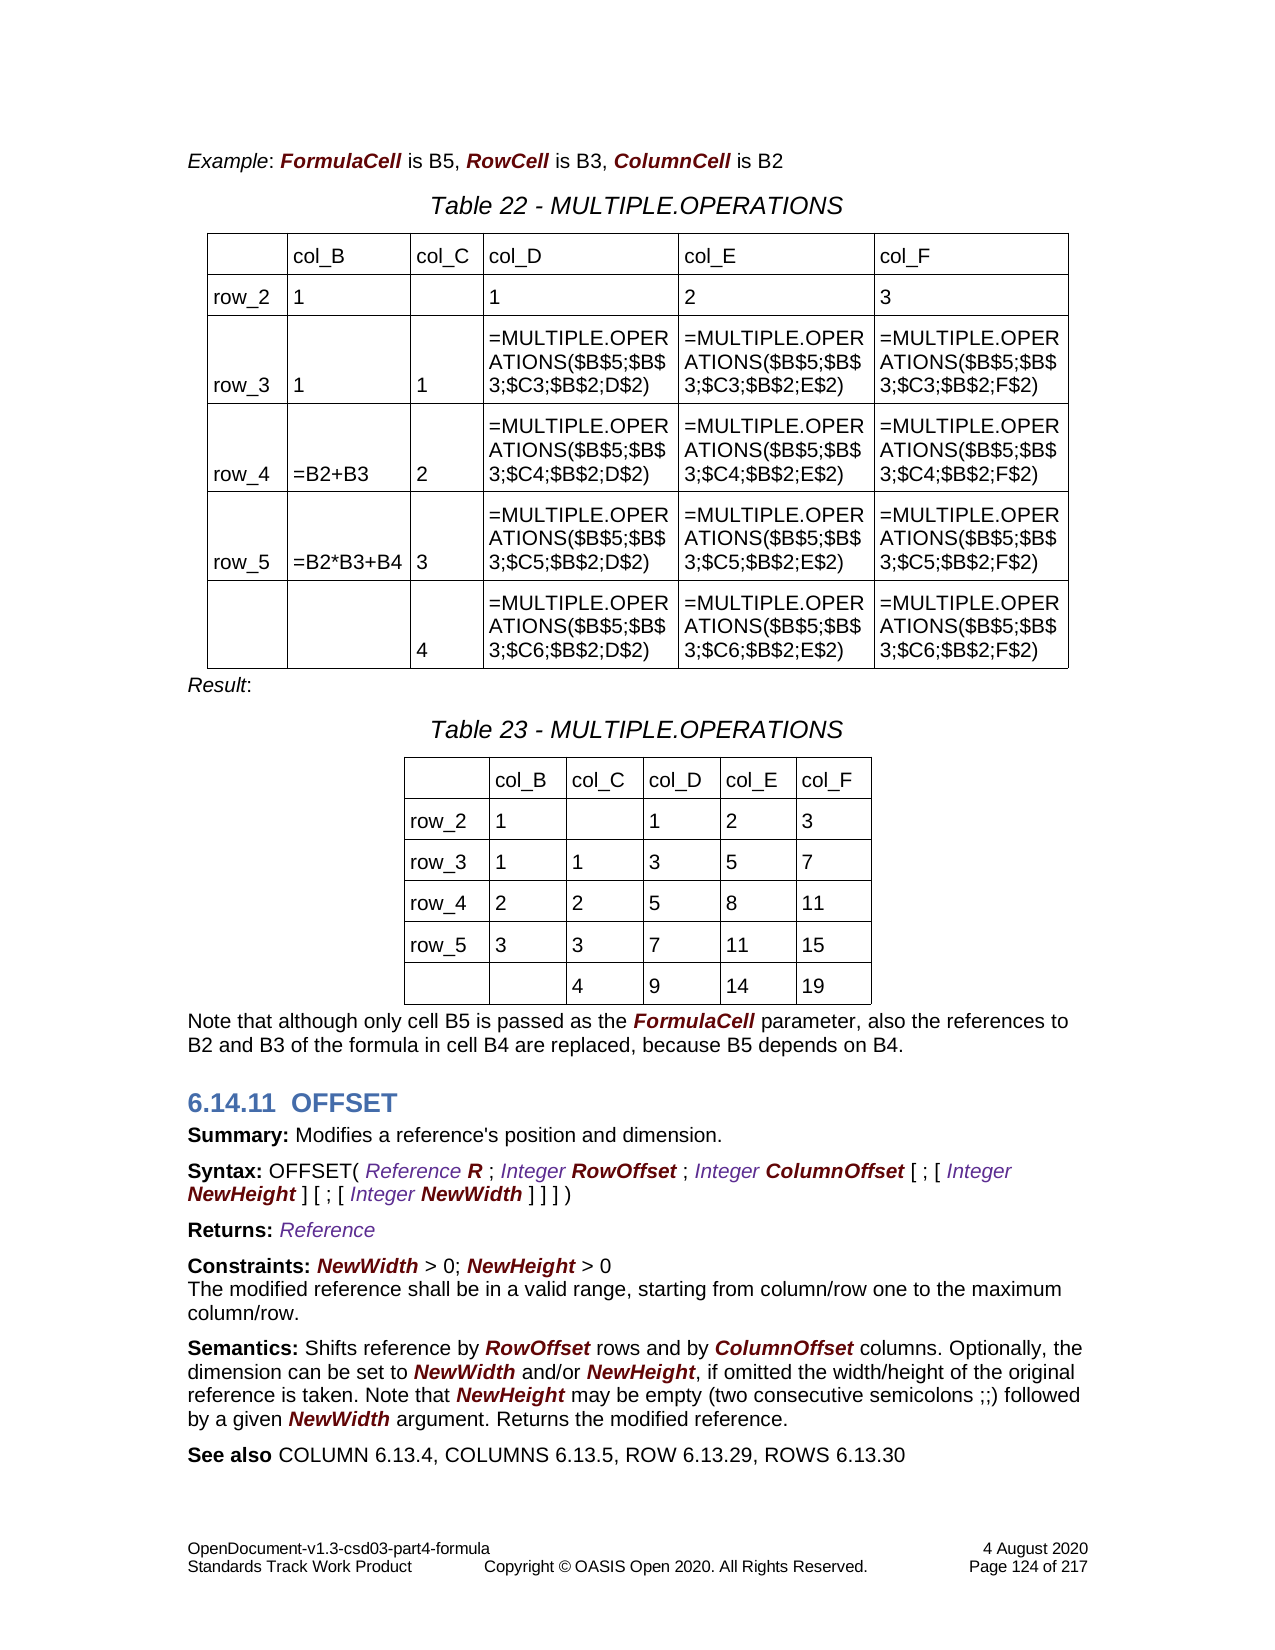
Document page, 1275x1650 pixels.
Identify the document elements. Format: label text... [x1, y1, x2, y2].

table_cell =MULTIPLE.OPERATIONS($B$5;$B$3;$C3;$B$2;F$2) [875, 316, 1068, 403]
table_cell 11 [797, 881, 871, 921]
table_header col_B [490, 758, 566, 798]
table_cell row_4 [208, 404, 287, 491]
table_cell row_3 [208, 316, 287, 403]
table_cell 4 [567, 963, 643, 1003]
table_header [208, 234, 287, 274]
table_cell row_5 [208, 492, 287, 579]
table_cell 7 [797, 840, 871, 880]
table_cell 7 [644, 922, 720, 962]
table_cell =MULTIPLE.OPERATIONS($B$5;$B$3;$C3;$B$2;D$2) [484, 316, 678, 403]
table_cell 1 [411, 316, 483, 403]
table_cell =B2+B3 [288, 404, 410, 491]
table_cell 2 [567, 881, 643, 921]
table_header col_F [797, 758, 871, 798]
table_cell 1 [490, 840, 566, 880]
table_cell [208, 581, 287, 668]
text Syntax: OFFSET( Reference R ; Integer RowOffset ; Integer ColumnOffset [ ; [ Integer NewHeight ] [ ; [ Integer NewWidth ] ] ] ) [187, 1159, 1088, 1206]
table_header col_D [484, 234, 678, 274]
table_header col_F [875, 234, 1068, 274]
table_cell 4 [411, 581, 483, 668]
table_cell [567, 799, 643, 839]
table_header col_E [721, 758, 796, 798]
table_cell =MULTIPLE.OPERATIONS($B$5;$B$3;$C5;$B$2;F$2) [875, 492, 1068, 579]
table_cell 3 [490, 922, 566, 962]
table_cell 1 [288, 316, 410, 403]
table_cell row_5 [405, 922, 489, 962]
table_cell 2 [721, 799, 796, 839]
text Semantics: Shifts reference by RowOffset rows and by ColumnOffset columns. Optionally, the dimension can be set to NewWidth and/or NewHeight, if omitted the width/height of the original reference is taken. Note that NewHeight may be empty (two consecutive semicolons ;;) followed by a given NewWidth argument. Returns the modified reference. [187, 1337, 1088, 1431]
text Example: FormulaCell is B5, RowCell is B3, ColumnCell is B2 [187, 150, 1088, 173]
table_header col_C [567, 758, 643, 798]
table_cell 1 [644, 799, 720, 839]
table_cell =MULTIPLE.OPERATIONS($B$5;$B$3;$C4;$B$2;E$2) [679, 404, 874, 491]
table_cell 1 [288, 275, 410, 315]
text Returns: Reference [187, 1218, 1088, 1242]
table_cell 2 [411, 404, 483, 491]
table_cell row_4 [405, 881, 489, 921]
table_cell [490, 963, 566, 1003]
table_cell 1 [490, 799, 566, 839]
table_cell =MULTIPLE.OPERATIONS($B$5;$B$3;$C4;$B$2;F$2) [875, 404, 1068, 491]
table_header col_E [679, 234, 874, 274]
table_cell [411, 275, 483, 315]
table_cell =MULTIPLE.OPERATIONS($B$5;$B$3;$C6;$B$2;F$2) [875, 581, 1068, 668]
table_cell 1 [567, 840, 643, 880]
table_cell 3 [875, 275, 1068, 315]
subtitle OFFSET [187, 1088, 1088, 1118]
table_cell row_3 [405, 840, 489, 880]
table_cell [288, 581, 410, 668]
text See also COLUMN 6.13.4, COLUMNS 6.13.5, ROW 6.13.29, ROWS 6.13.30 [187, 1443, 1088, 1467]
table_cell 2 [679, 275, 874, 315]
table_cell 9 [644, 963, 720, 1003]
table_header col_B [288, 234, 410, 274]
table_header [405, 758, 489, 798]
table_header col_D [644, 758, 720, 798]
table_cell 15 [797, 922, 871, 962]
table_cell 14 [721, 963, 796, 1003]
table_cell 3 [797, 799, 871, 839]
table_cell =B2*B3+B4 [288, 492, 410, 579]
table_cell =MULTIPLE.OPERATIONS($B$5;$B$3;$C5;$B$2;D$2) [484, 492, 678, 579]
text Table 23 - MULTIPLE.OPERATIONS [187, 716, 1088, 744]
table_cell 3 [567, 922, 643, 962]
table_cell 3 [644, 840, 720, 880]
table_cell 8 [721, 881, 796, 921]
table_cell 2 [490, 881, 566, 921]
table_cell =MULTIPLE.OPERATIONS($B$5;$B$3;$C6;$B$2;D$2) [484, 581, 678, 668]
table_cell =MULTIPLE.OPERATIONS($B$5;$B$3;$C5;$B$2;E$2) [679, 492, 874, 579]
table_cell 5 [644, 881, 720, 921]
text Result: [187, 674, 1088, 697]
table_cell row_2 [208, 275, 287, 315]
table_cell =MULTIPLE.OPERATIONS($B$5;$B$3;$C3;$B$2;E$2) [679, 316, 874, 403]
table_cell =MULTIPLE.OPERATIONS($B$5;$B$3;$C6;$B$2;E$2) [679, 581, 874, 668]
table_cell 5 [721, 840, 796, 880]
text Constraints: NewWidth > 0; NewHeight > 0 The modified reference shall be in a valid range, starting from column/row one to the maximum column/row. [187, 1254, 1088, 1325]
table_cell 19 [797, 963, 871, 1003]
table_cell 11 [721, 922, 796, 962]
table_cell [405, 963, 489, 1003]
text Table 22 - MULTIPLE.OPERATIONS [187, 192, 1088, 220]
text Note that although only cell B5 is passed as the FormulaCell parameter, also the references to B2 and B3 of the formula in cell B4 are replaced, because B5 depends on B4. [187, 1009, 1088, 1057]
table_cell row_2 [405, 799, 489, 839]
table_cell 3 [411, 492, 483, 579]
table_cell =MULTIPLE.OPERATIONS($B$5;$B$3;$C4;$B$2;D$2) [484, 404, 678, 491]
table_header col_C [411, 234, 483, 274]
text Summary: Modifies a reference's position and dimension. [187, 1124, 1088, 1147]
table_cell 1 [484, 275, 678, 315]
